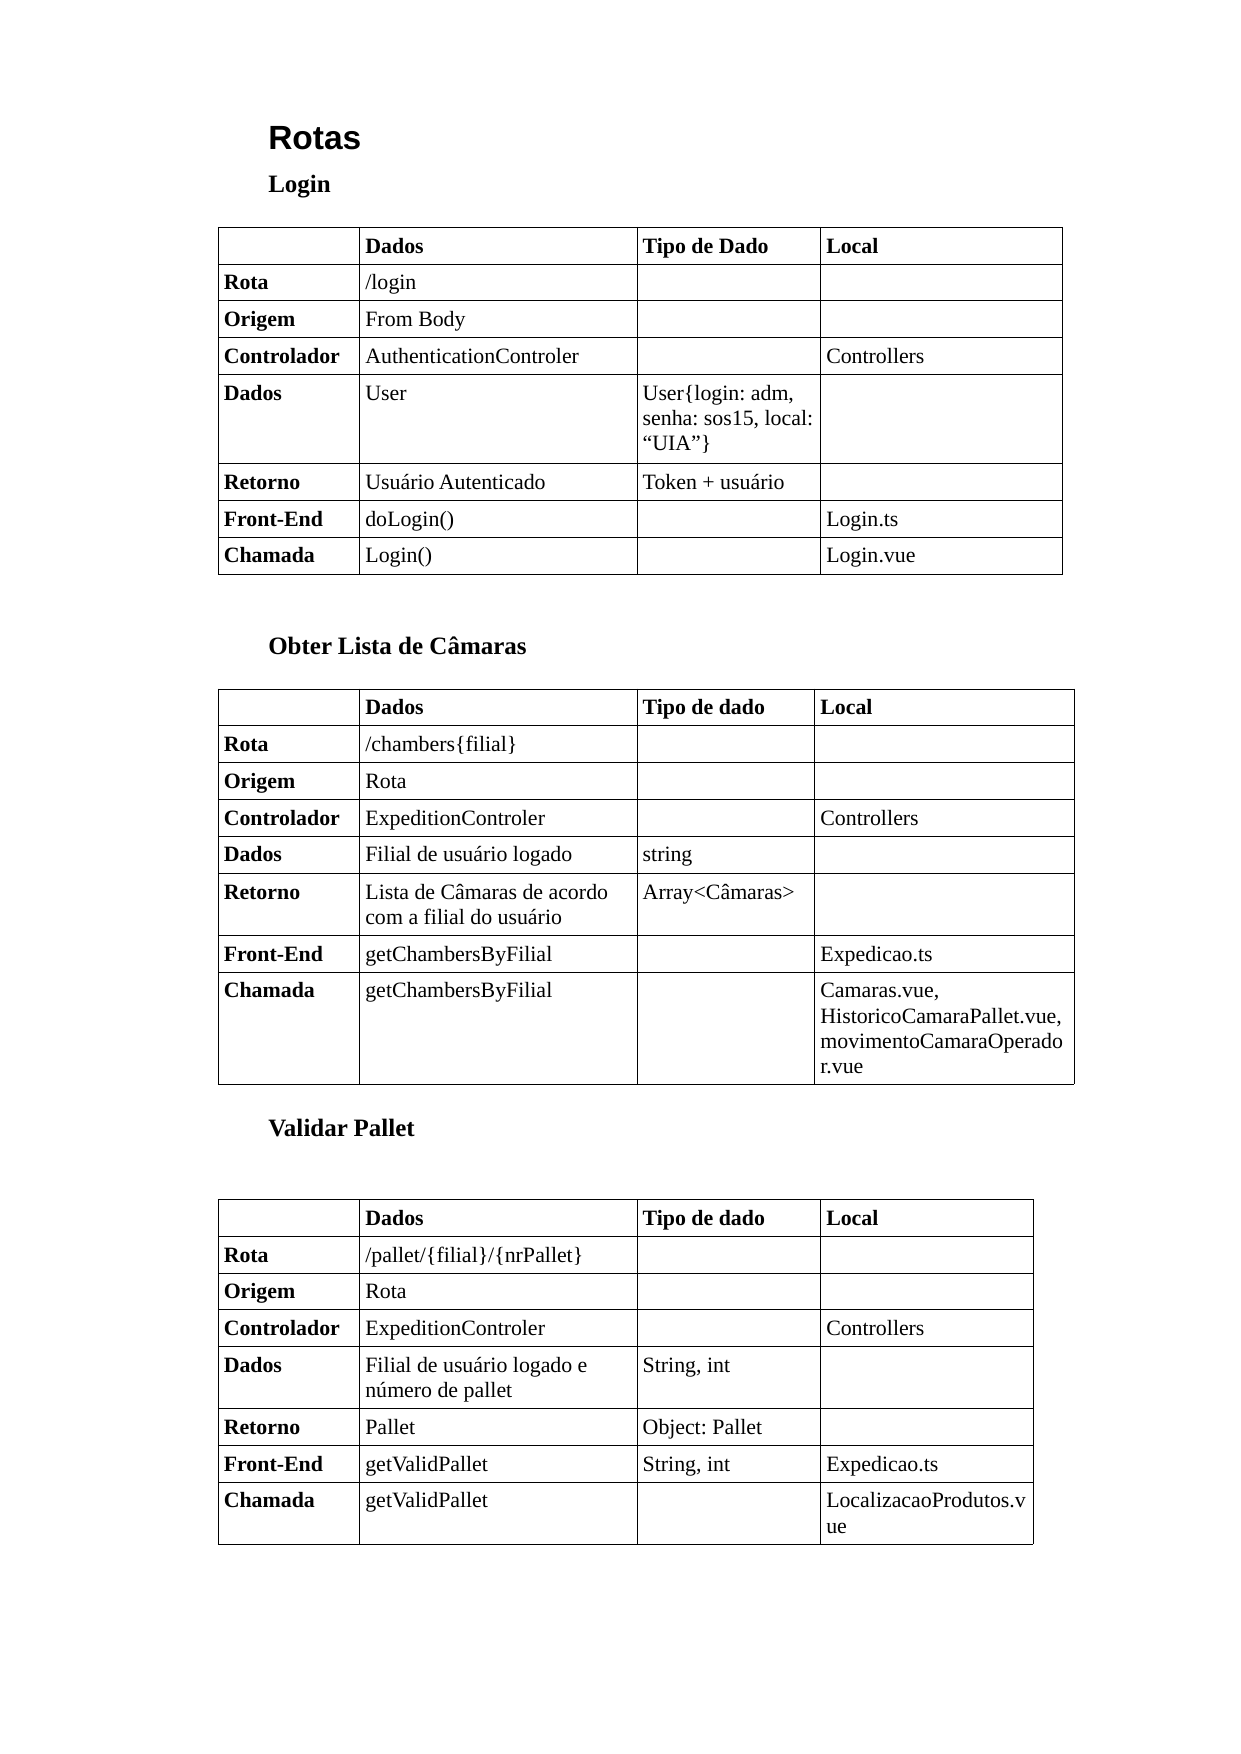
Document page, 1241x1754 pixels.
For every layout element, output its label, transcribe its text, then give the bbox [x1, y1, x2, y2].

text Validar Pallet [118, 1113, 1122, 1142]
table_cell [638, 1274, 820, 1309]
table_cell [638, 538, 820, 573]
table_cell Lista de Câmaras de acordo com a filial do usuário [360, 874, 637, 935]
table_cell Controlador [219, 1310, 359, 1346]
table_cell Object: Pallet [638, 1409, 820, 1445]
table_cell getChambersByFilial [360, 936, 637, 972]
subtitle Rotas [118, 118, 1122, 157]
table_cell ExpeditionControler [360, 1310, 637, 1346]
table_cell Controlador [219, 800, 359, 836]
table_cell [821, 301, 1062, 337]
table_cell [638, 265, 820, 300]
table_cell [821, 1237, 1033, 1273]
table_cell [821, 1409, 1033, 1445]
table_cell [638, 973, 814, 1084]
table_cell [821, 1274, 1033, 1309]
table_cell Login() [360, 538, 637, 573]
table_cell From Body [360, 301, 637, 337]
table_cell Origem [219, 1274, 359, 1309]
table_cell /login [360, 265, 637, 300]
table_cell /pallet/{filial}/{nrPallet} [360, 1237, 637, 1273]
table_cell Controllers [821, 1310, 1033, 1346]
table_cell Controllers [815, 800, 1074, 836]
table_header [219, 228, 359, 263]
table_header Local [815, 690, 1074, 725]
table_cell Token + usuário [638, 464, 820, 500]
table_header Dados [360, 1200, 637, 1236]
table_cell Origem [219, 763, 359, 799]
table_header [219, 690, 359, 725]
table_cell Front-End [219, 501, 359, 537]
table_cell [638, 763, 814, 799]
table_cell Dados [219, 837, 359, 873]
table_cell [815, 837, 1074, 873]
table_cell [638, 1310, 820, 1346]
table_cell Retorno [219, 1409, 359, 1445]
table_cell Camaras.vue, HistoricoCamaraPallet.vue, movimentoCamaraOperador.vue [815, 973, 1074, 1084]
table_cell [821, 265, 1062, 300]
table_cell doLogin() [360, 501, 637, 537]
table_cell Expedicao.ts [821, 1446, 1033, 1482]
table_cell [638, 936, 814, 972]
table_cell Front-End [219, 936, 359, 972]
text Obter Lista de Câmaras [118, 631, 1122, 660]
table_cell [815, 763, 1074, 799]
table_cell Rota [360, 1274, 637, 1309]
table_cell [638, 1237, 820, 1273]
table_cell Dados [219, 1347, 359, 1408]
table_cell Array<Câmaras> [638, 874, 814, 935]
table_cell getChambersByFilial [360, 973, 637, 1084]
table_cell Filial de usuário logado e número de pallet [360, 1347, 637, 1408]
table_cell getValidPallet [360, 1483, 637, 1544]
table_cell Chamada [219, 538, 359, 573]
table_cell Controlador [219, 338, 359, 374]
table_cell Chamada [219, 1483, 359, 1544]
table_cell [638, 800, 814, 836]
table_cell String, int [638, 1446, 820, 1482]
table_cell [638, 501, 820, 537]
table_cell Login.ts [821, 501, 1062, 537]
table_cell Rota [219, 265, 359, 300]
table_header Local [821, 1200, 1033, 1236]
table_header Tipo de Dado [638, 228, 820, 263]
table_cell String, int [638, 1347, 820, 1408]
table_header Dados [360, 228, 637, 263]
table_cell [638, 726, 814, 762]
table_cell Pallet [360, 1409, 637, 1445]
table_cell Usuário Autenticado [360, 464, 637, 500]
table_cell Rota [219, 726, 359, 762]
table_header Tipo de dado [638, 1200, 820, 1236]
table_cell [638, 338, 820, 374]
table_cell Rota [219, 1237, 359, 1273]
table_cell User [360, 375, 637, 463]
table_cell Dados [219, 375, 359, 463]
table_cell User{login: adm, senha: sos15, local: “UIA”} [638, 375, 820, 463]
table_header Local [821, 228, 1062, 263]
table_cell Login.vue [821, 538, 1062, 573]
table_cell [821, 1347, 1033, 1408]
table_cell LocalizacaoProdutos.vue [821, 1483, 1033, 1544]
table_cell AuthenticationControler [360, 338, 637, 374]
table_cell [638, 301, 820, 337]
table_cell [815, 874, 1074, 935]
table_cell Expedicao.ts [815, 936, 1074, 972]
table_cell Controllers [821, 338, 1062, 374]
table_cell [638, 1483, 820, 1544]
table_cell Front-End [219, 1446, 359, 1482]
table_cell [821, 464, 1062, 500]
table_header [219, 1200, 359, 1236]
table_cell [815, 726, 1074, 762]
table_cell Filial de usuário logado [360, 837, 637, 873]
table_cell getValidPallet [360, 1446, 637, 1482]
table_header Tipo de dado [638, 690, 814, 725]
table_cell Retorno [219, 464, 359, 500]
table_cell Rota [360, 763, 637, 799]
table_header Dados [360, 690, 637, 725]
table_cell [821, 375, 1062, 463]
table_cell Chamada [219, 973, 359, 1084]
table_cell Origem [219, 301, 359, 337]
table_cell string [638, 837, 814, 873]
table_cell Retorno [219, 874, 359, 935]
text Login [118, 169, 1122, 198]
table_cell /chambers{filial} [360, 726, 637, 762]
table_cell ExpeditionControler [360, 800, 637, 836]
